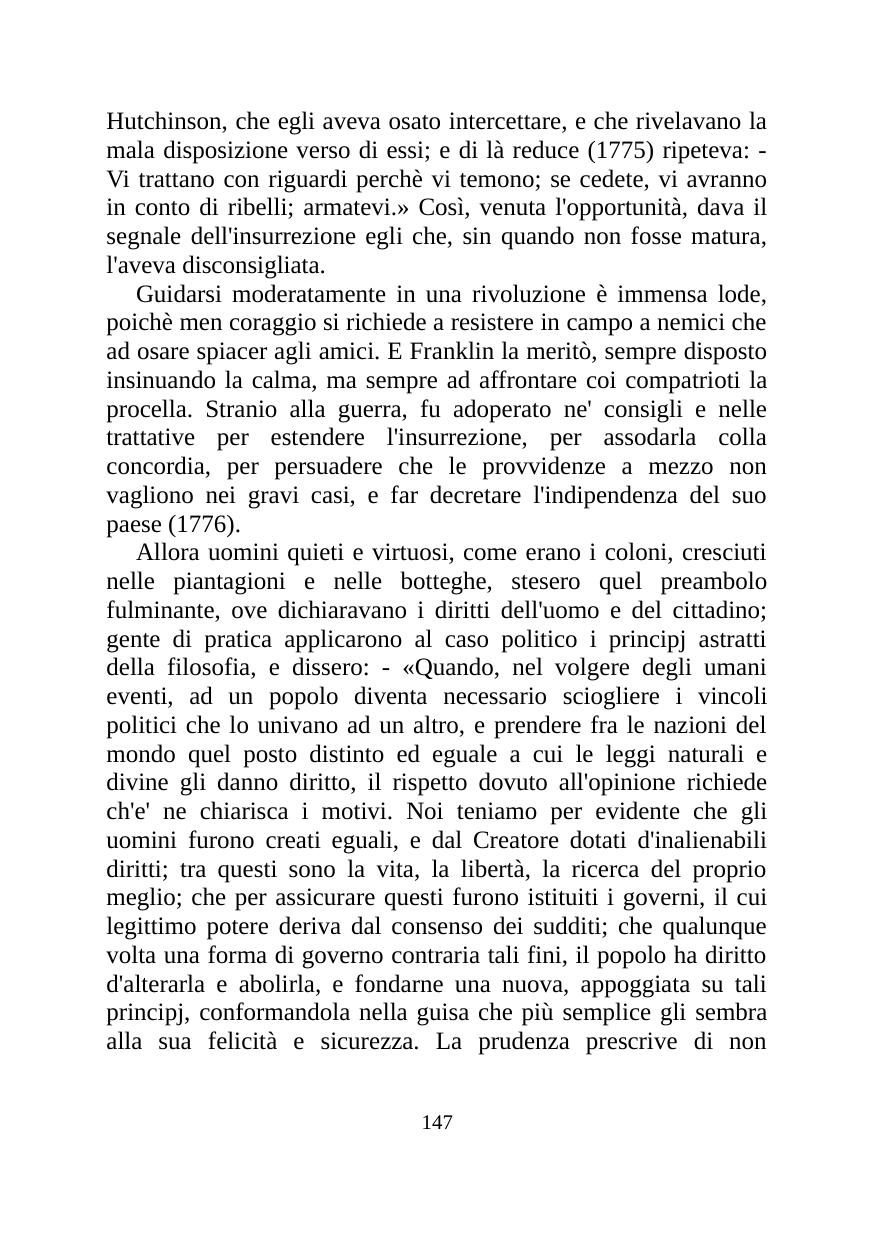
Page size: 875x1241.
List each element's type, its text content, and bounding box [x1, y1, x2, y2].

text Allora uomini quieti e virtuosi, come erano i coloni, cresciuti nelle piantagioni e nelle botteghe, stesero quel preambolo fulminante, ove dichiaravano i diritti dell'uomo e del cittadino; gente di pratica applicarono al caso politico i principj astratti della filosofia, e dissero: - «Quando, nel volgere degli umani eventi, ad un popolo diventa necessario sciogliere i vincoli politici che lo univano ad un altro, e prendere fra le nazioni del mondo quel posto distinto ed eguale a cui le leggi naturali e divine gli danno diritto, il rispetto dovuto all'opinione richiede ch'e' ne chiarisca i motivi. Noi teniamo per evidente che gli uomini furono creati eguali, e dal Creatore dotati d'inalienabili diritti; tra questi sono la vita, la libertà, la ricerca del proprio meglio; che per assicurare questi furono istituiti i governi, il cui legittimo potere deriva dal consenso dei sudditi; che qualunque volta una forma di governo contraria tali fini, il popolo ha diritto d'alterarla e abolirla, e fondarne una nuova, appoggiata su tali principj, conformandola nella guisa che più semplice gli sembra alla sua felicità e sicurezza. La prudenza prescrive di non [106, 537, 768, 1055]
text Hutchinson, che egli aveva osato intercettare, e che rivelavano la mala disposizione verso di essi; e di là reduce (1775) ripeteva: - Vi trattano con riguardi perchè vi temono; se cedete, vi avranno in conto di ribelli; armatevi.» Così, venuta l'opportunità, dava il segnale dell'insurrezione egli che, sin quando non fosse matura, l'aveva disconsigliata. [106, 106, 768, 279]
text Guidarsi moderatamente in una rivoluzione è immensa lode, poichè men coraggio si richiede a resistere in campo a nemici che ad osare spiacer agli amici. E Franklin la meritò, sempre disposto insinuando la calma, ma sempre ad affrontare coi compatrioti la procella. Stranio alla guerra, fu adoperato ne' consigli e nelle trattative per estendere l'insurrezione, per assodarla colla concordia, per persuadere che le provvidenze a mezzo non vagliono nei gravi casi, e far decretare l'indipendenza del suo paese (1776). [106, 279, 768, 537]
